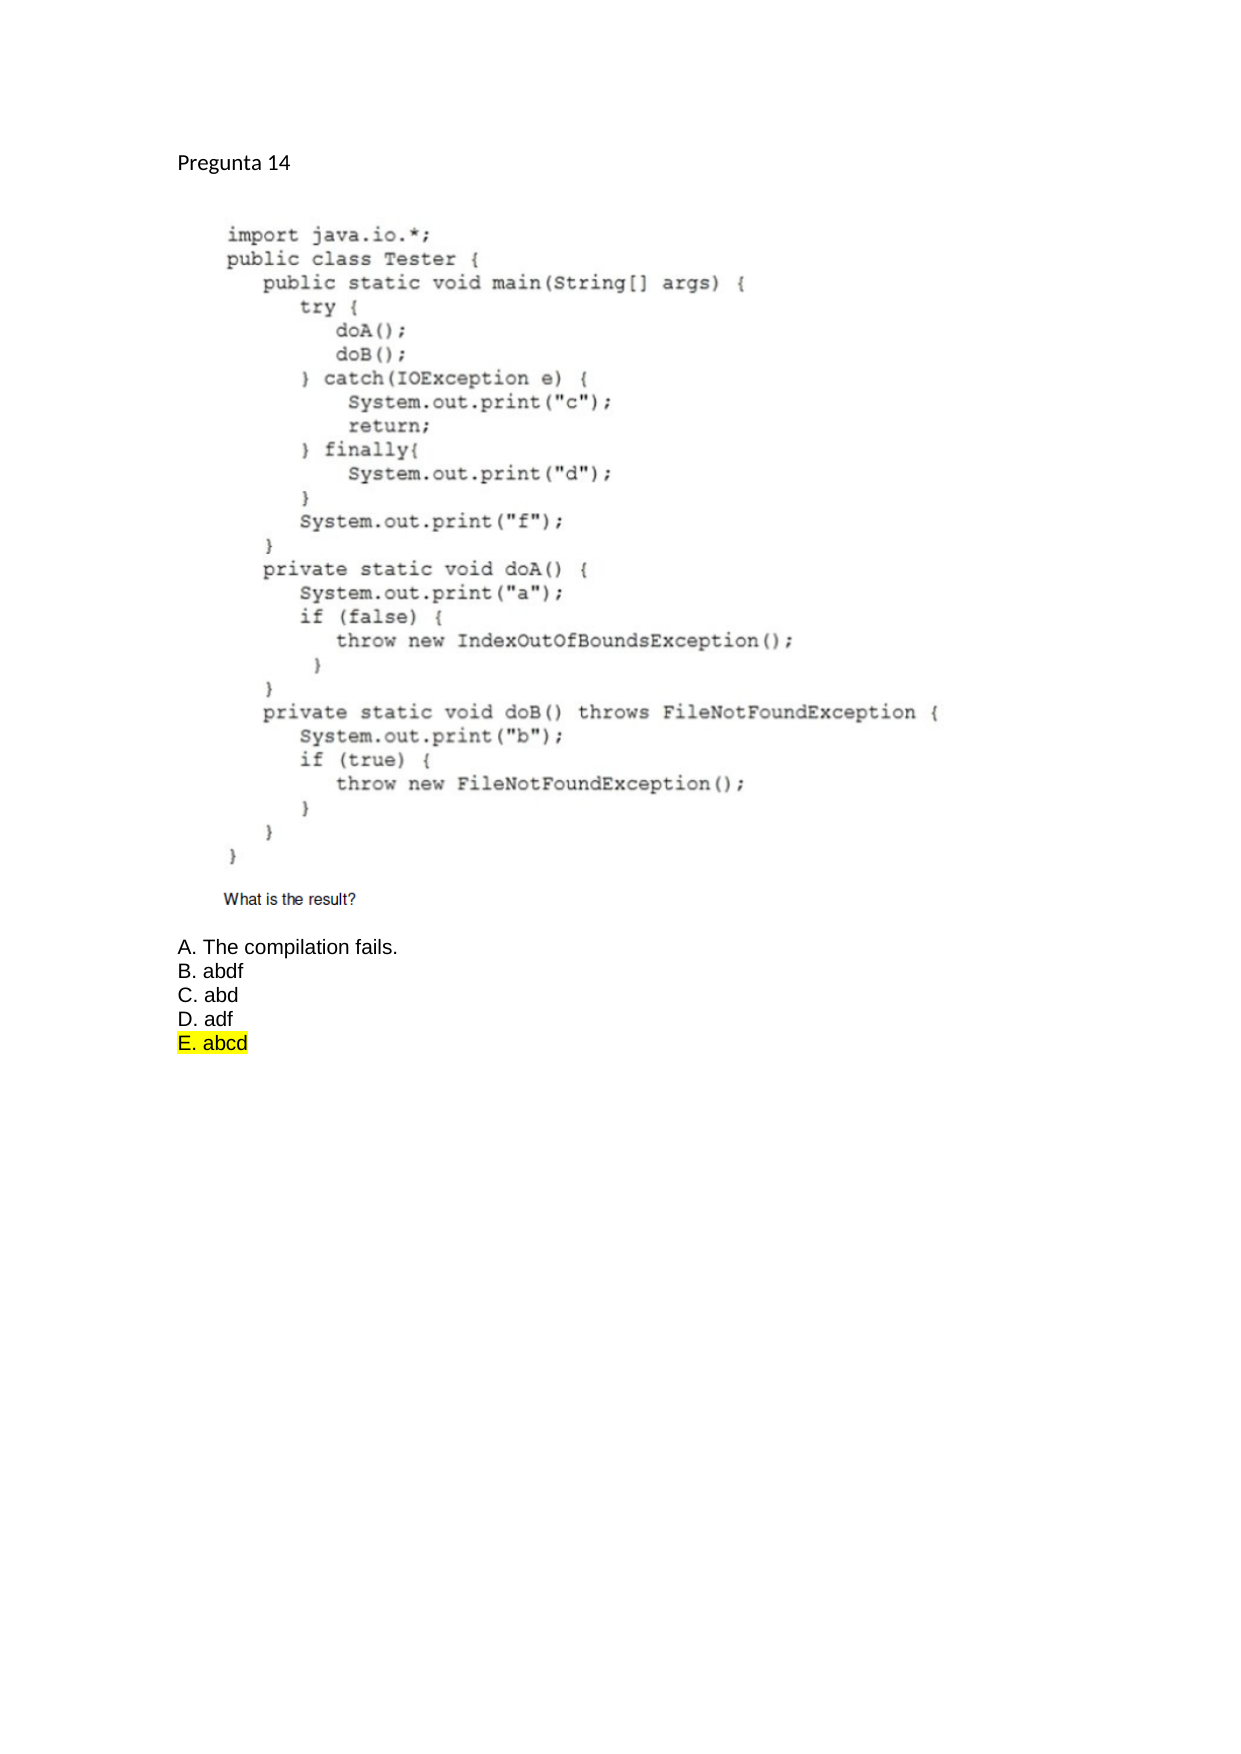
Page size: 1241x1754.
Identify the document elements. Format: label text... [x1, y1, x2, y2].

picture [177, 200, 1063, 910]
text C. abd [177, 983, 1063, 1007]
text D. adf [177, 1007, 1063, 1031]
text Pregunta 14 [177, 148, 1063, 176]
text E. abcd [177, 1031, 1063, 1054]
text A. The compilation fails. [177, 935, 1063, 959]
text B. abdf [177, 959, 1063, 983]
